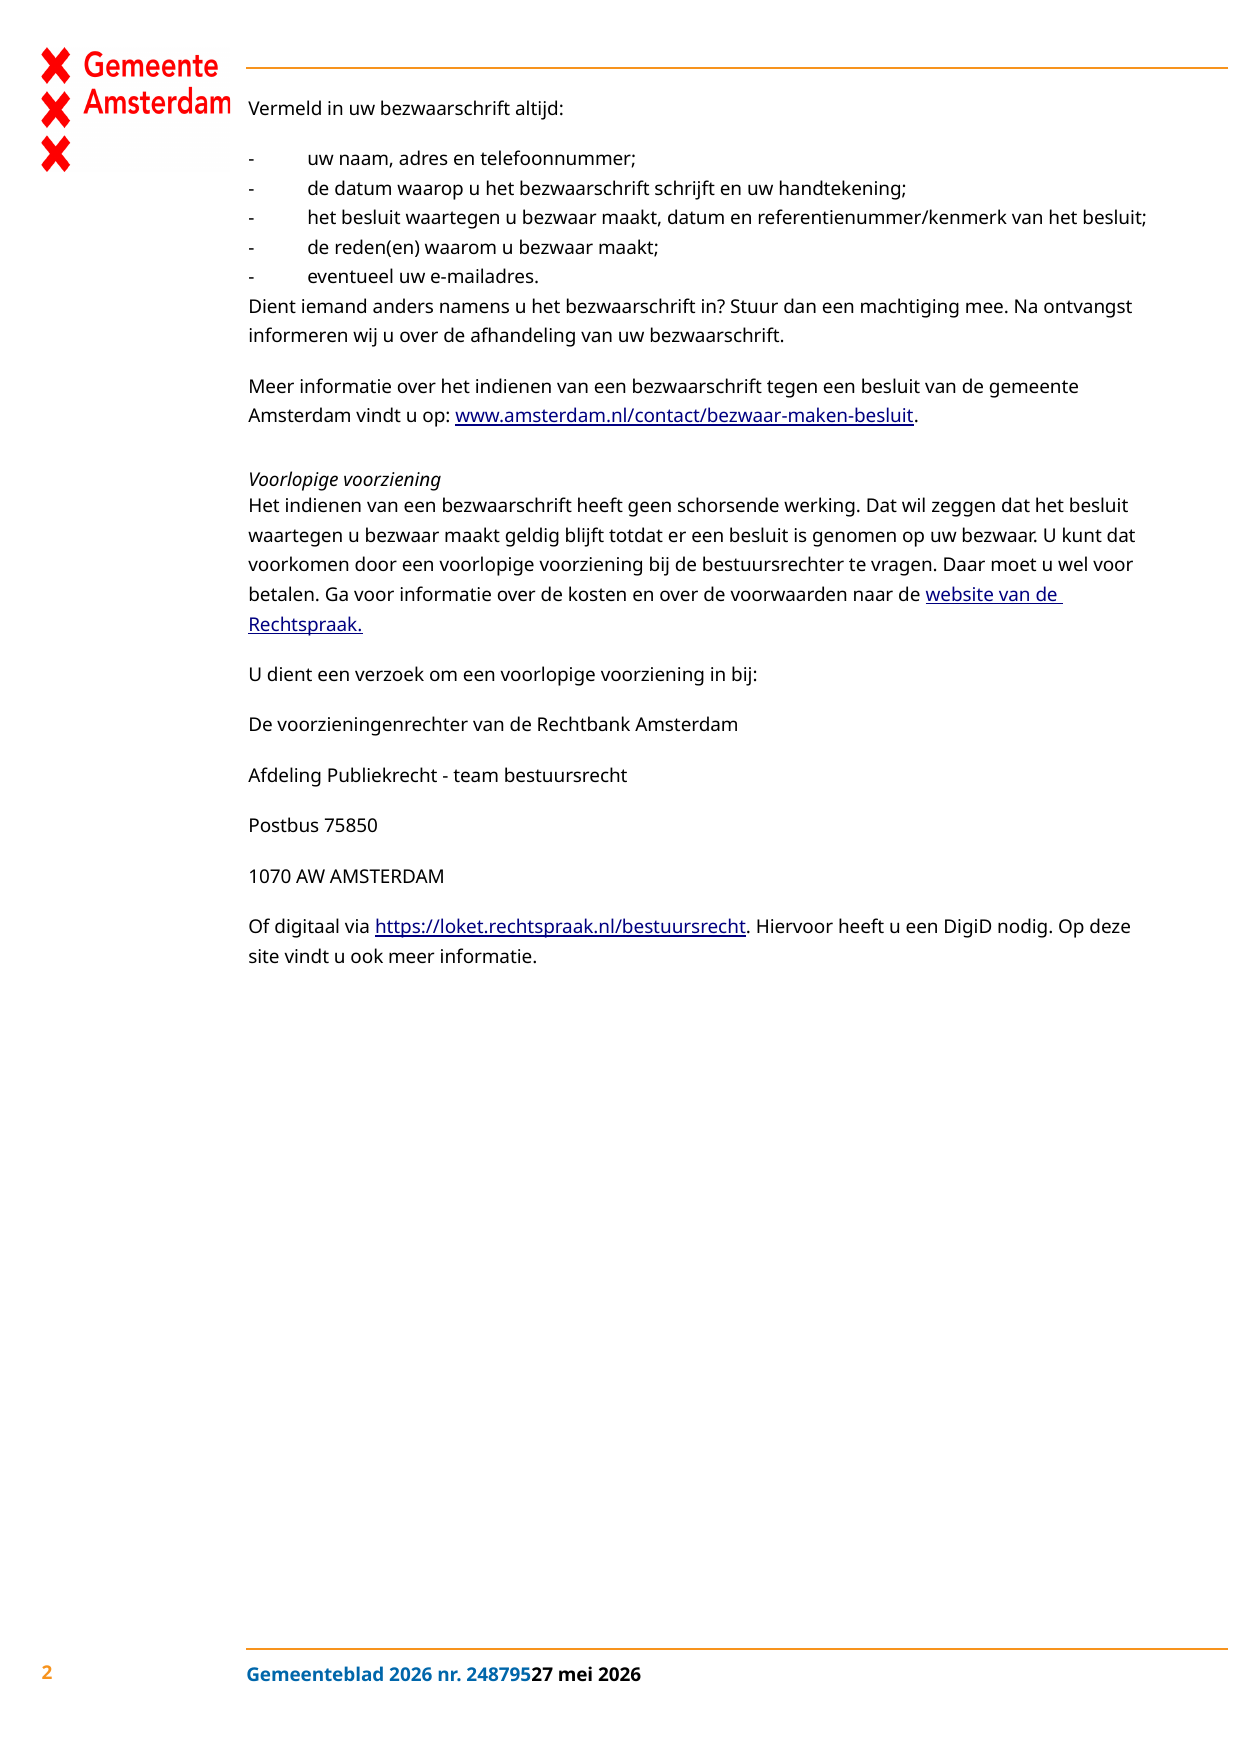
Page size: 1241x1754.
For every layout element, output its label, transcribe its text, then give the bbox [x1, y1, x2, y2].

text Of digitaal via https://loket.rechtspraak.nl/bestuursrecht. Hiervoor heeft u een DigiD nodig. Op deze site vindt u ook meer informatie. [248, 913, 1152, 968]
text Voorlopige voorziening [248, 467, 1152, 492]
text Dient iemand anders namens u het bezwaarschrift in? Stuur dan een machtiging mee. Na ontvangst informeren wij u over de afhandeling van uw bezwaarschrift. [248, 293, 1152, 348]
list eventueel uw e-mailadres. [248, 263, 1152, 289]
text 1070 AW AMSTERDAM [248, 863, 1152, 888]
text U dient een verzoek om een voorlopige voorziening in bij: [248, 661, 1152, 687]
picture [41, 47, 231, 172]
text De voorzieningenrechter van de Rechtbank Amsterdam [248, 712, 1152, 737]
text Afdeling Publiekrecht - team bestuursrecht [248, 762, 1152, 788]
text Vermeld in uw bezwaarschrift altijd: [248, 95, 1152, 121]
list de reden(en) waarom u bezwaar maakt; [248, 234, 1152, 260]
list de datum waarop u het bezwaarschrift schrijft en uw handtekening; [248, 175, 1152, 201]
list het besluit waartegen u bezwaar maakt, datum en referentienummer/kenmerk van het besluit; [248, 204, 1152, 230]
text Meer informatie over het indienen van een bezwaarschrift tegen een besluit van de gemeente Amsterdam vindt u op: www.amsterdam.nl/contact/bezwaar-maken-besluit. [248, 373, 1152, 428]
text Postbus 75850 [248, 812, 1152, 838]
text Het indienen van een bezwaarschrift heeft geen schorsende werking. Dat wil zeggen dat het besluit waartegen u bezwaar maakt geldig blijft totdat er een besluit is genomen op uw bezwaar. U kunt dat voorkomen door een voorlopige voorziening bij de bestuursrechter te vragen. Daar moet u wel voor betalen. Ga voor informatie over de kosten en over de voorwaarden naar de website van de Rechtspraak. [248, 492, 1152, 636]
list uw naam, adres en telefoonnummer; [248, 145, 1152, 171]
